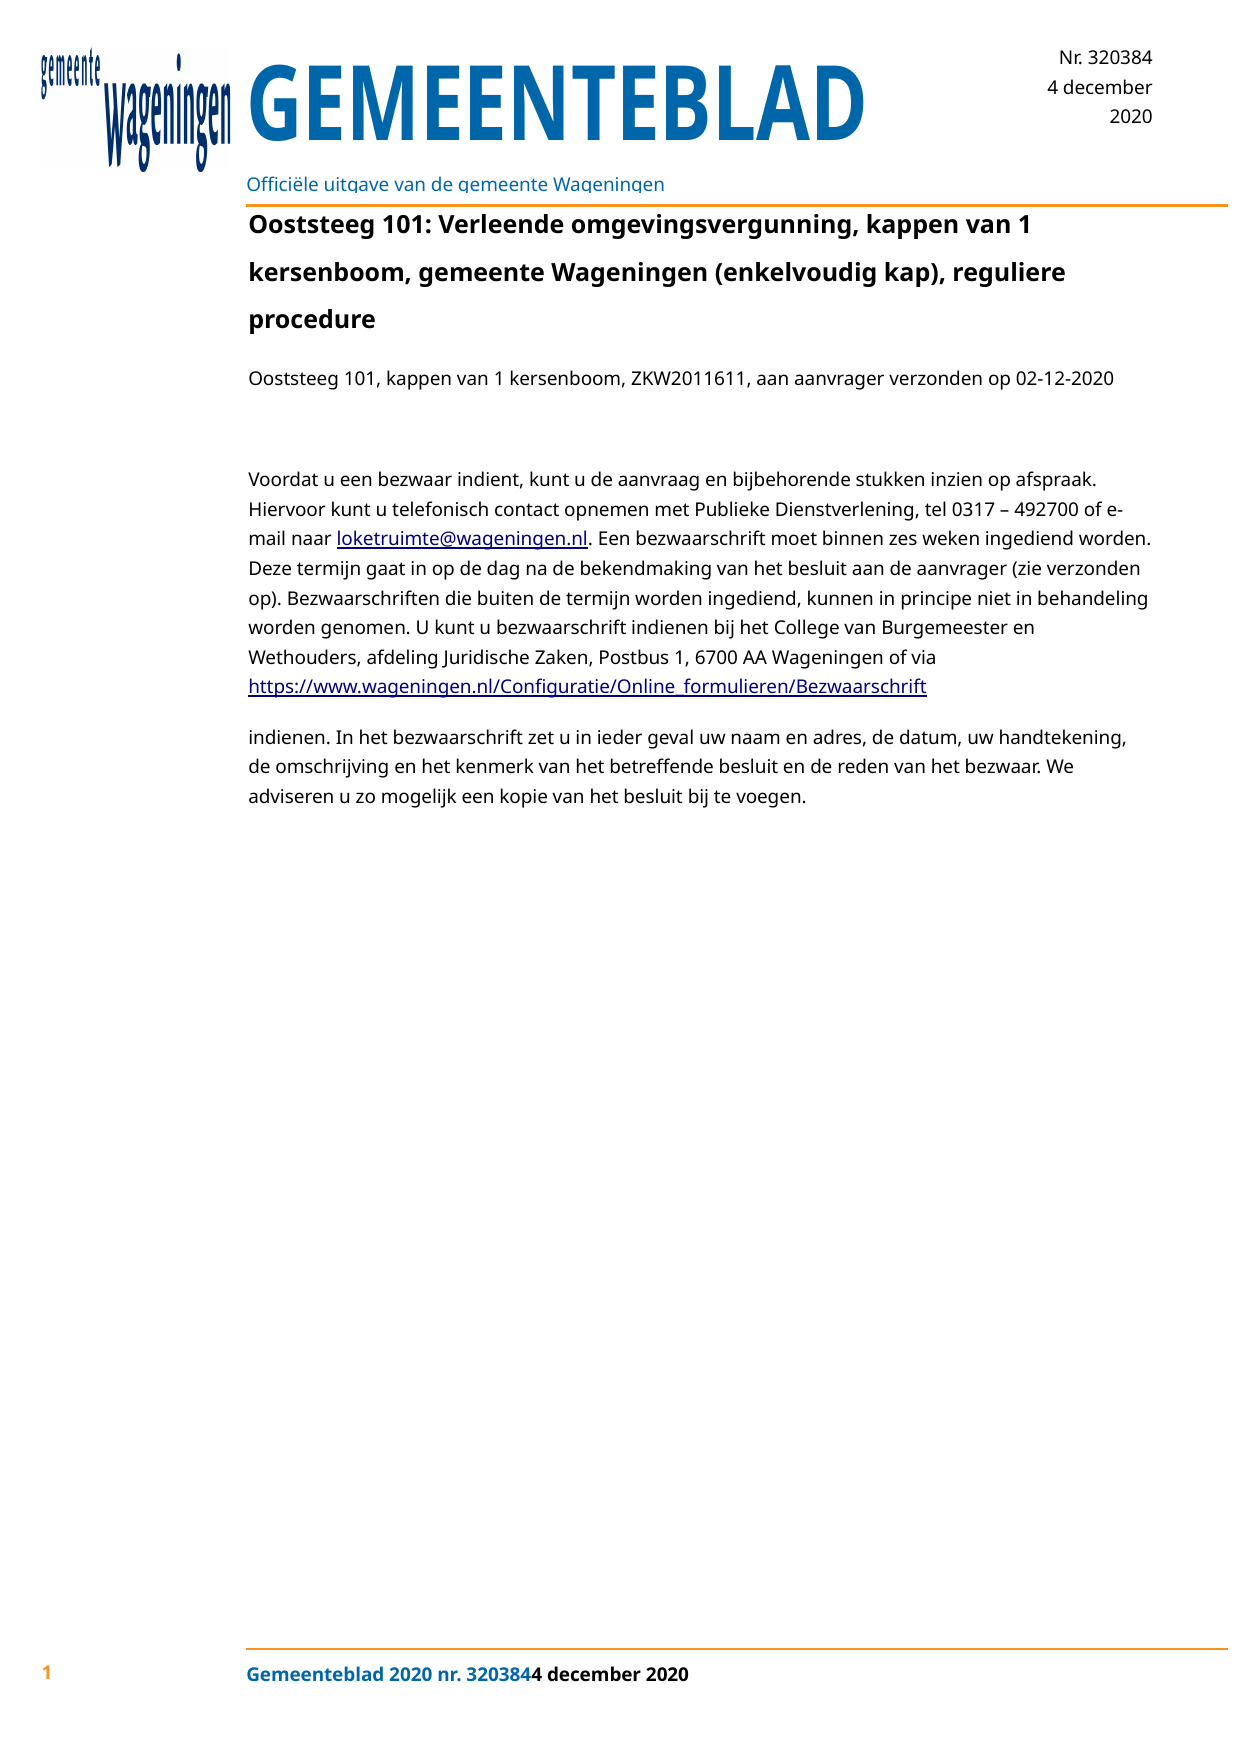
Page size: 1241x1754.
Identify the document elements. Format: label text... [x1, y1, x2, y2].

text Ooststeeg 101, kappen van 1 kersenboom, ZKW2011611, aan aanvrager verzonden op 02-12-2020 [248, 366, 1152, 391]
text Voordat u een bezwaar indient, kunt u de aanvraag en bijbehorende stukken inzien op afspraak. Hiervoor kunt u telefonisch contact opnemen met Publieke Dienstverlening, tel 0317 – 492700 of e-mail naar loketruimte@wageningen.nl. Een bezwaarschrift moet binnen zes weken ingediend worden. Deze termijn gaat in op de dag na de bekendmaking van het besluit aan de aanvrager (zie verzonden op). Bezwaarschriften die buiten de termijn worden ingediend, kunnen in principe niet in behandeling worden genomen. U kunt u bezwaarschrift indienen bij het College van Burgemeester en Wethouders, afdeling Juridische Zaken, Postbus 1, 6700 AA Wageningen of via https://www.wageningen.nl/Configuratie/Online_formulieren/Bezwaarschrift [248, 466, 1152, 699]
picture [41, 47, 231, 172]
text Ooststeeg 101: Verleende omgevingsvergunning, kappen van 1 kersenboom, gemeente Wageningen (enkelvoudig kap), reguliere procedure [248, 207, 1152, 336]
text indienen. In het bezwaarschrift zet u in ieder geval uw naam en adres, de datum, uw handtekening, de omschrijving en het kenmerk van het betreffende besluit en de reden van het bezwaar. We adviseren u zo mogelijk een kopie van het besluit bij te voegen. [248, 724, 1152, 809]
